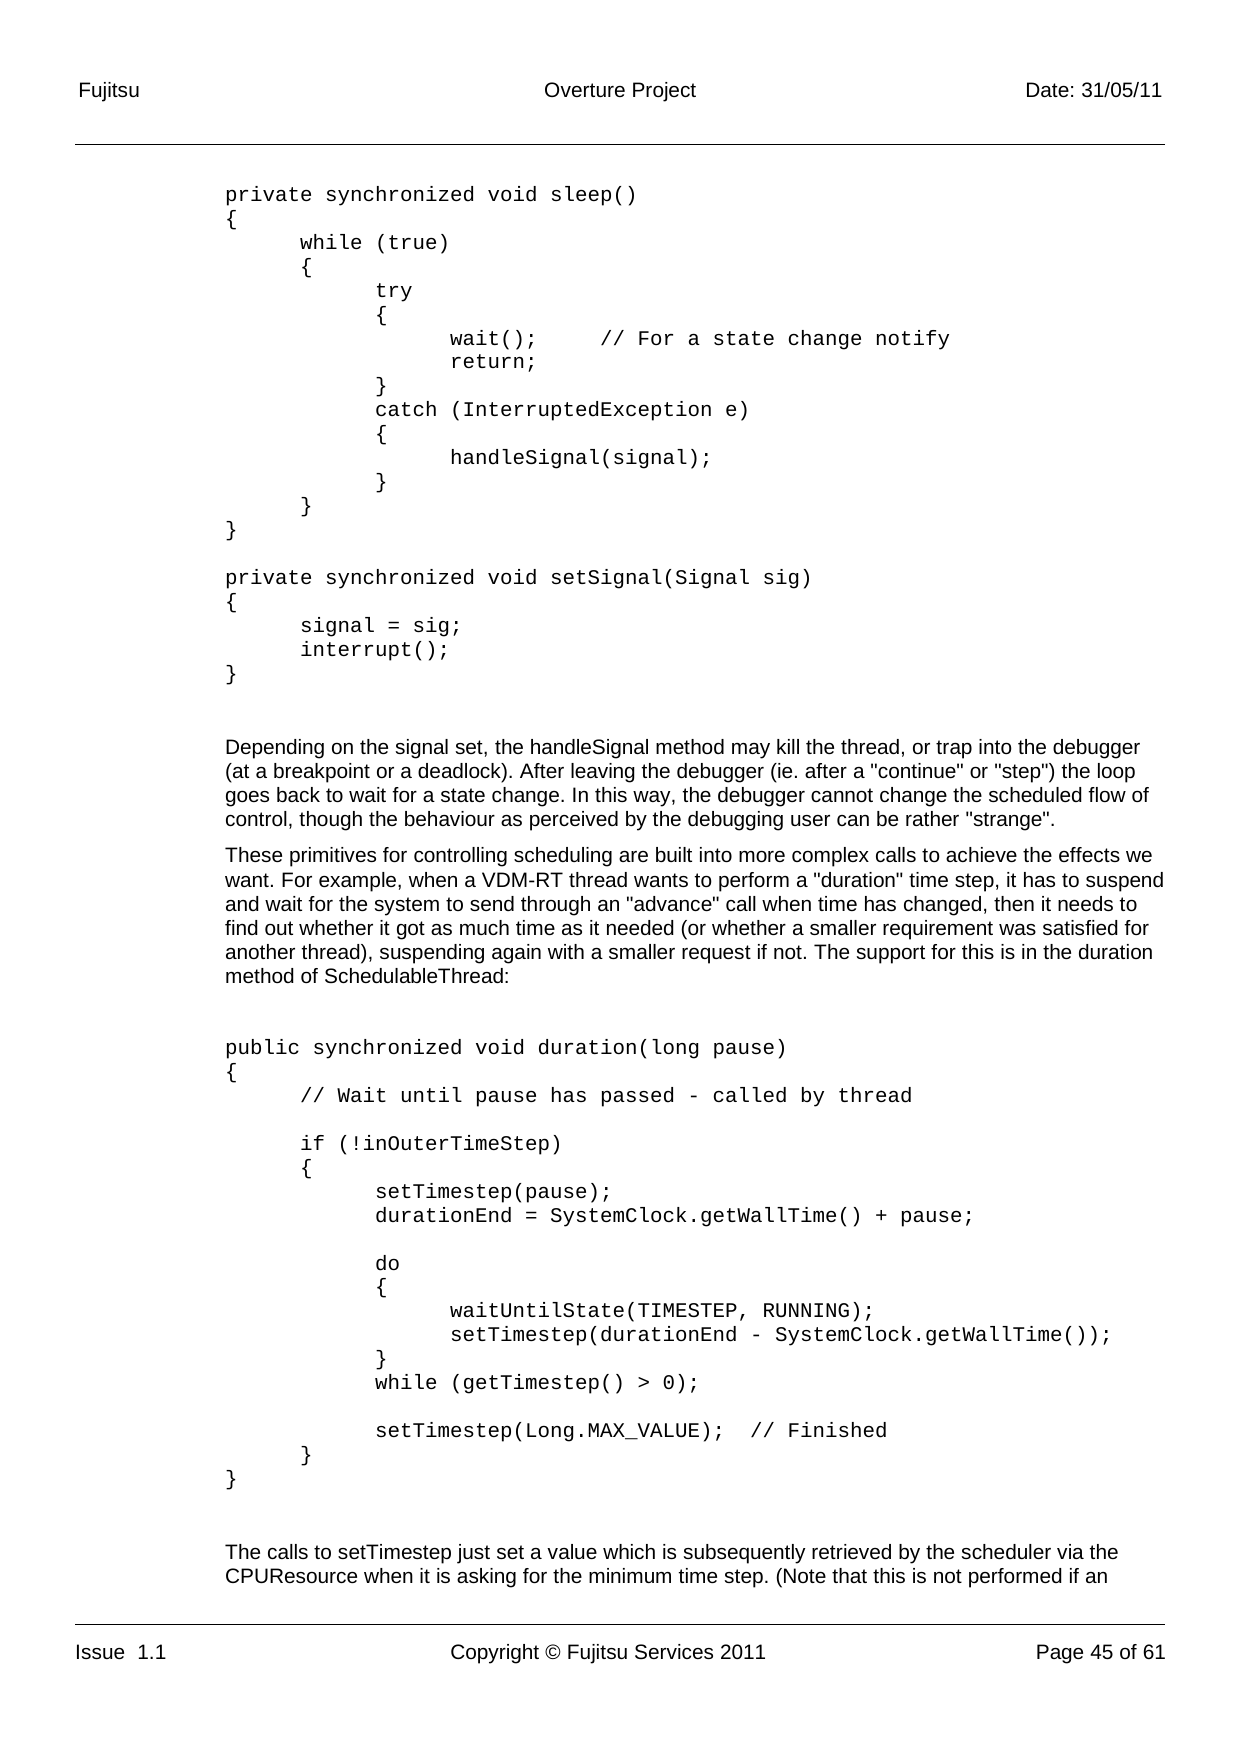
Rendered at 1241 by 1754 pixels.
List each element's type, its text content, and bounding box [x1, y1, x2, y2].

text } [225, 375, 1165, 399]
text while (true) [225, 232, 1165, 256]
text } [225, 1444, 1165, 1468]
text } [225, 495, 1165, 519]
text do [225, 1252, 1165, 1276]
text return; [225, 351, 1165, 375]
text wait(); // For a state change notify [225, 327, 1165, 351]
text setTimestep(pause); [225, 1181, 1165, 1204]
text waitUntilState(TIMESTEP, RUNNING); [225, 1300, 1165, 1324]
text } [225, 471, 1165, 495]
text signal = sig; [225, 615, 1165, 639]
text } [225, 663, 1165, 687]
text interrupt(); [225, 639, 1165, 663]
text { [225, 591, 1165, 615]
text private synchronized void setSignal(Signal sig) [225, 567, 1165, 591]
text setTimestep(durationEnd - SystemClock.getWallTime()); [225, 1324, 1165, 1348]
text private synchronized void sleep() [225, 184, 1165, 208]
text if (!inOuterTimeStep) [225, 1133, 1165, 1157]
text Depending on the signal set, the handleSignal method may kill the thread, or trap into the debugger (at a breakpoint or a deadlock). After leaving the debugger (ie. after a "continue" or "step") the loop goes back to wait for a state change. In this way, the debugger cannot change the scheduled flow of control, though the behaviour as perceived by the debugging user can be rather "strange". [225, 735, 1165, 831]
text The calls to setTimestep just set a value which is subsequently retrieved by the scheduler via the CPUResource when it is asking for the minimum time step. (Note that this is not performed if an [225, 1540, 1165, 1588]
text { [225, 303, 1165, 327]
text catch (InterruptedException e) [225, 399, 1165, 423]
text { [225, 256, 1165, 279]
text while (getTimestep() > 0); [225, 1372, 1165, 1396]
text { [225, 423, 1165, 447]
text } [225, 1468, 1165, 1492]
text { [225, 1061, 1165, 1085]
text { [225, 1157, 1165, 1181]
text } [225, 1348, 1165, 1372]
text try [225, 279, 1165, 303]
text // Wait until pause has passed - called by thread [225, 1085, 1165, 1109]
text { [225, 208, 1165, 232]
text handleSignal(signal); [225, 447, 1165, 471]
text { [225, 1276, 1165, 1300]
text } [225, 519, 1165, 543]
text public synchronized void duration(long pause) [225, 1037, 1165, 1061]
text durationEnd = SystemClock.getWallTime() + pause; [225, 1204, 1165, 1228]
text These primitives for controlling scheduling are built into more complex calls to achieve the effects we want. For example, when a VDM-RT thread wants to perform a "duration" time step, it has to suspend and wait for the system to send through an "advance" call when time has changed, then it needs to find out whether it got as much time as it needed (or whether a smaller requirement was satisfied for another thread), suspending again with a smaller request if not. The support for this is in the duration method of SchedulableThread: [225, 843, 1165, 988]
text setTimestep(Long.MAX_VALUE); // Finished [225, 1420, 1165, 1444]
